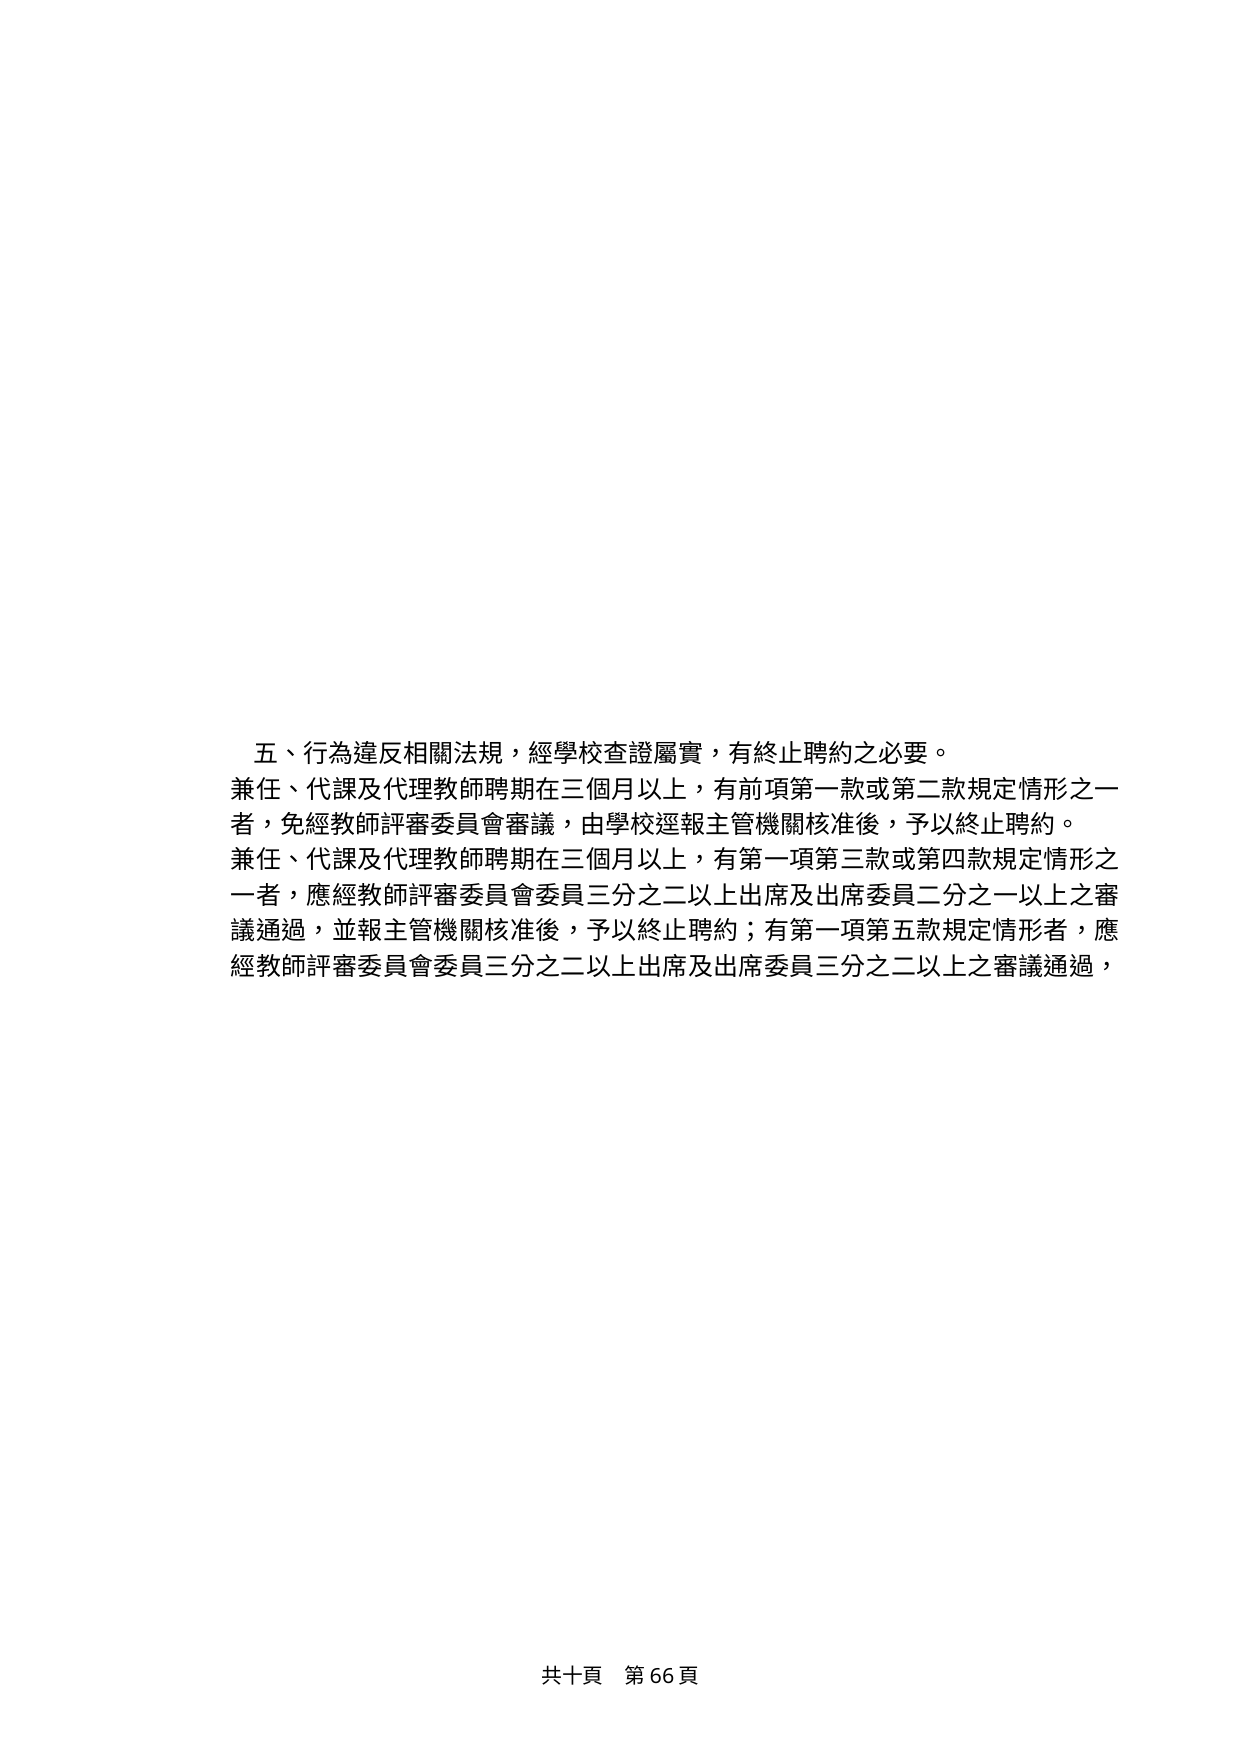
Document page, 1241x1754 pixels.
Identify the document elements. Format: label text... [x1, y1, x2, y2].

text 五、行為違反相關法規，經學校查證屬實，有終止聘約之必要。 [118, 734, 1122, 770]
text 兼任、代課及代理教師聘期在三個月以上，有前項第一款或第二款規定情形之一者，免經教師評審委員會審議，由學校逕報主管機關核准後，予以終止聘約。 [230, 770, 1122, 841]
text 兼任、代課及代理教師聘期在三個月以上，有第一項第三款或第四款規定情形之一者，應經教師評審委員會委員三分之二以上出席及出席委員二分之一以上之審議通過，並報主管機關核准後，予以終止聘約；有第一項第五款規定情形者，應經教師評審委員會委員三分之二以上出席及出席委員三分之二以上之審議通過， [230, 841, 1122, 982]
